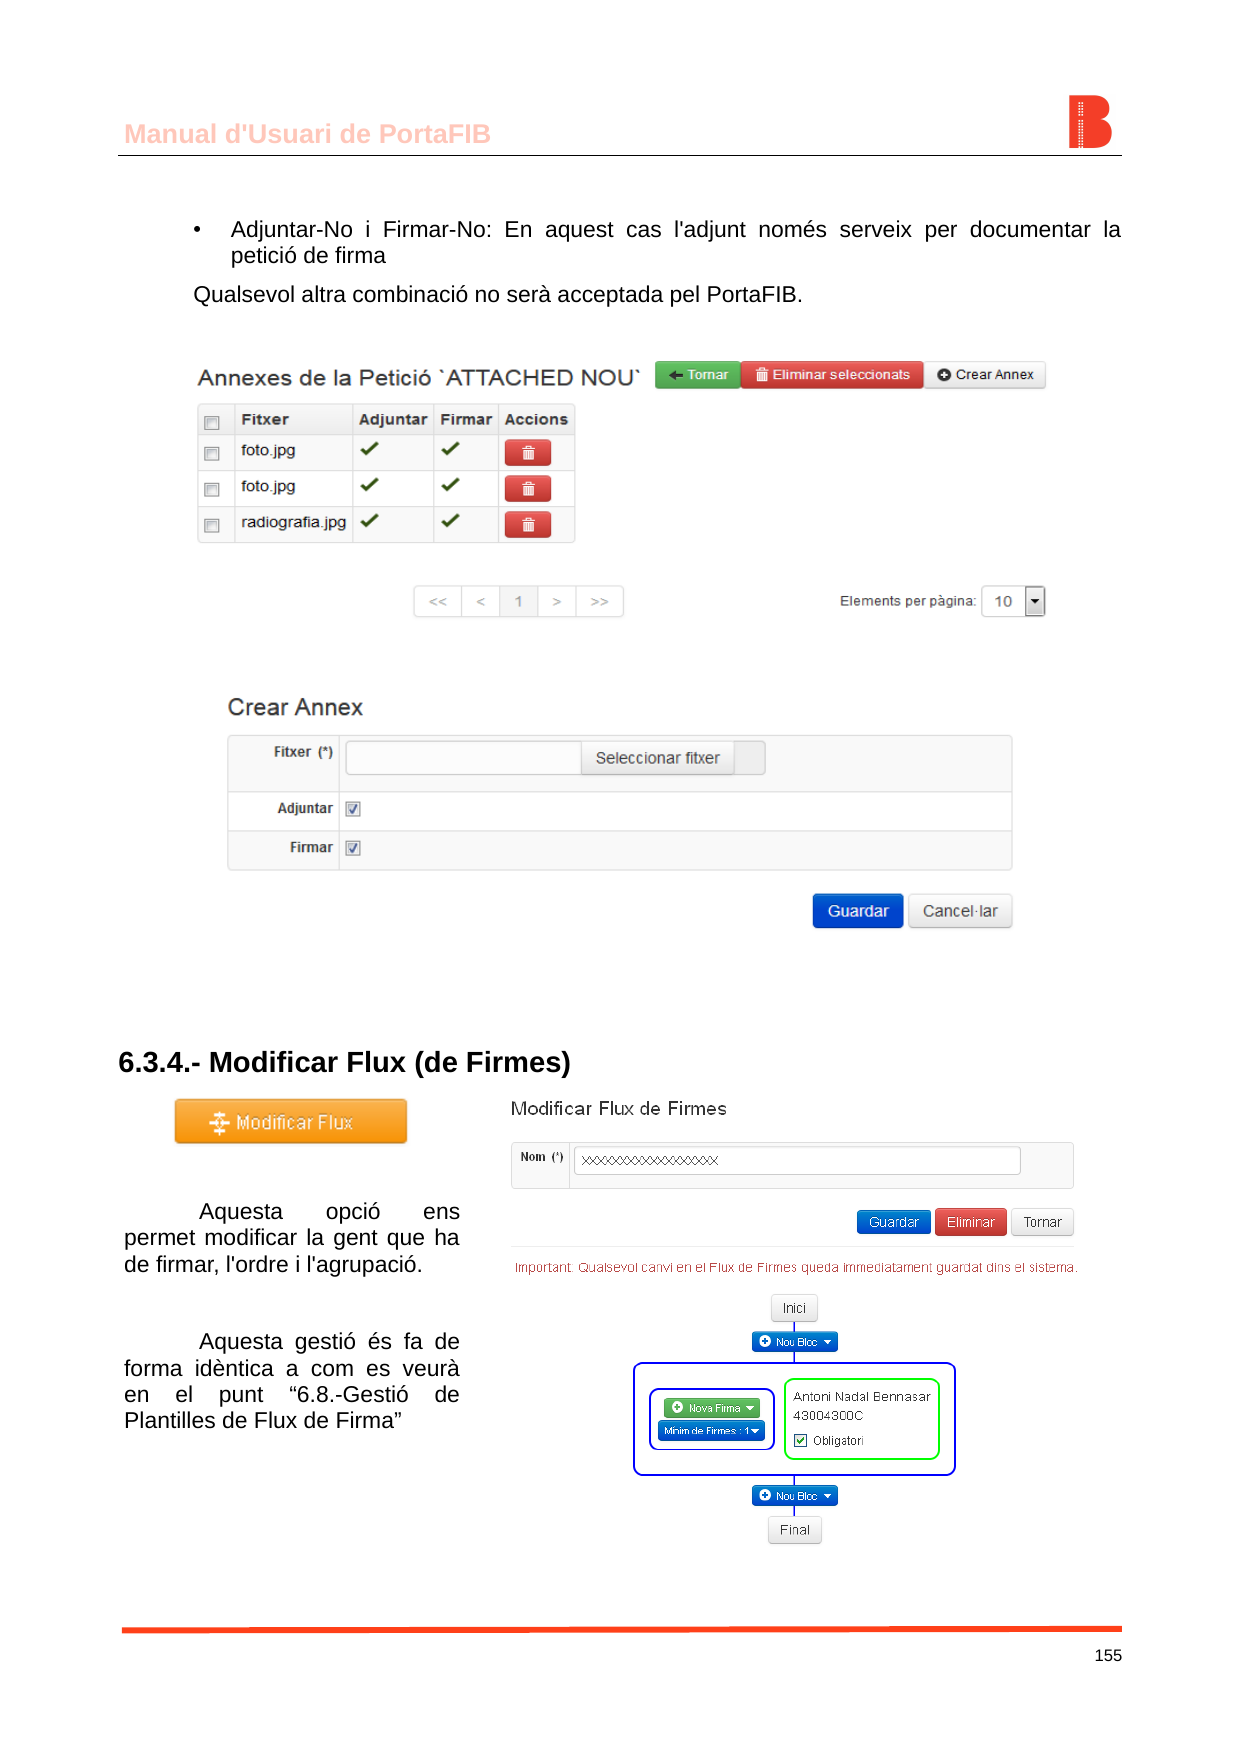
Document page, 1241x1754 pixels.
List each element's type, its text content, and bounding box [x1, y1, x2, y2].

picture [1063, 94, 1117, 150]
table_header [466, 1091, 1122, 1557]
text Qualsevol altra combinació no serà acceptada pel PortaFIB. [118, 281, 1122, 307]
subtitle Modificar Flux (de Firmes) [118, 1045, 1122, 1078]
picture [504, 1096, 1084, 1551]
list Adjuntar-No i Firmar-No: En aquest cas l'adjunt només serveix per documentar la petició de firma [193, 216, 1122, 268]
picture [217, 682, 1023, 942]
table_header Aquesta opció ens permet modificar la gent que ha de firmar, l'ordre i l'agrupació. Aquesta gestió és fa de forma idèntica a com es veurà en el punt “6.8Gestió de Plantilles de Flux de Firma” [118, 1091, 466, 1557]
picture [187, 358, 1053, 632]
picture [172, 1096, 412, 1147]
